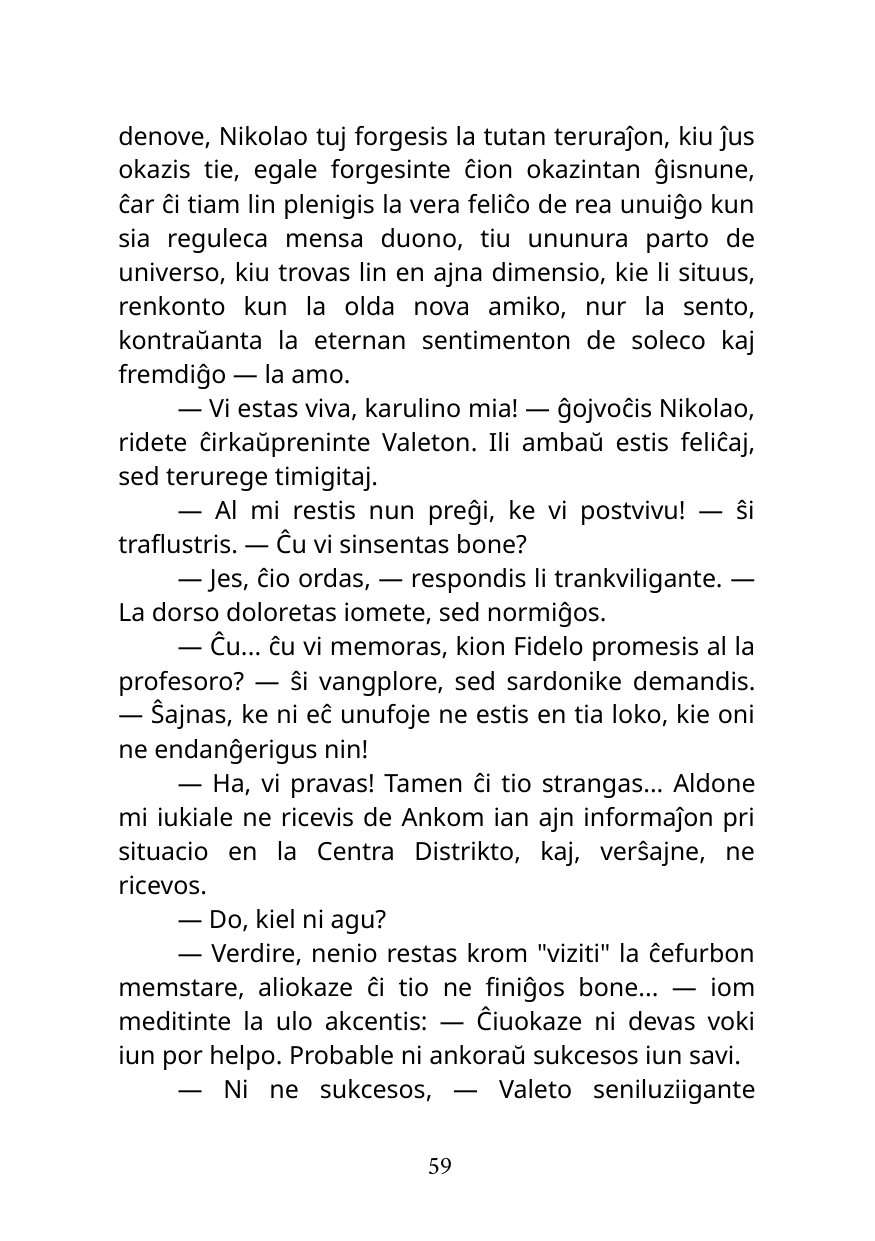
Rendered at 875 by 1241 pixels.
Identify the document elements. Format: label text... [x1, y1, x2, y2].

text — Ĉu... ĉu vi memoras, kion Fidelo promesis al la profesoro? — ŝi vangplore, sed sardonike demandis. — Ŝajnas, ke ni eĉ unufoje ne estis en tia loko, kie oni ne endanĝerigus nin! [118, 629, 756, 765]
text — Do, kiel ni agu? [118, 902, 756, 936]
text — Verdire, nenio restas krom "viziti" la ĉefurbon memstare, aliokaze ĉi tio ne finiĝos bone... — iom meditinte la ulo akcentis: — Ĉiuokaze ni devas voki iun por helpo. Probable ni ankoraŭ sukcesos iun savi. [118, 936, 756, 1072]
text denove, Nikolao tuj forgesis la tutan teruraĵon, kiu ĵus okazis tie, egale forgesinte ĉion okazintan ĝisnune, ĉar ĉi tiam lin plenigis la vera feliĉo de rea unuiĝo kun sia reguleca mensa duono, tiu ununura parto de universo, kiu trovas lin en ajna dimensio, kie li situus, renkonto kun la olda nova amiko, nur la sento, kontraŭanta la eternan sentimenton de soleco kaj fremdiĝo — la amo. [118, 118, 756, 391]
text — Ha, vi pravas! Tamen ĉi tio strangas... Aldone mi iukiale ne ricevis de Ankom ian ajn informaĵon pri situacio en la Centra Distrikto, kaj, verŝajne, ne ricevos. [118, 765, 756, 902]
text — Vi estas viva, karulino mia! — ĝojvoĉis Nikolao, ridete ĉirkaŭpreninte Valeton. Ili ambaŭ estis feliĉaj, sed terurege timigitaj. [118, 391, 756, 493]
text — Jes, ĉio ordas, — respondis li trankviligante. — La dorso doloretas iomete, sed normiĝos. [118, 561, 756, 629]
text — Al mi restis nun preĝi, ke vi postvivu! — ŝi traflustris. — Ĉu vi sinsentas bone? [118, 493, 756, 561]
text — Ni ne sukcesos, — Valeto seniluziigante [118, 1072, 756, 1106]
